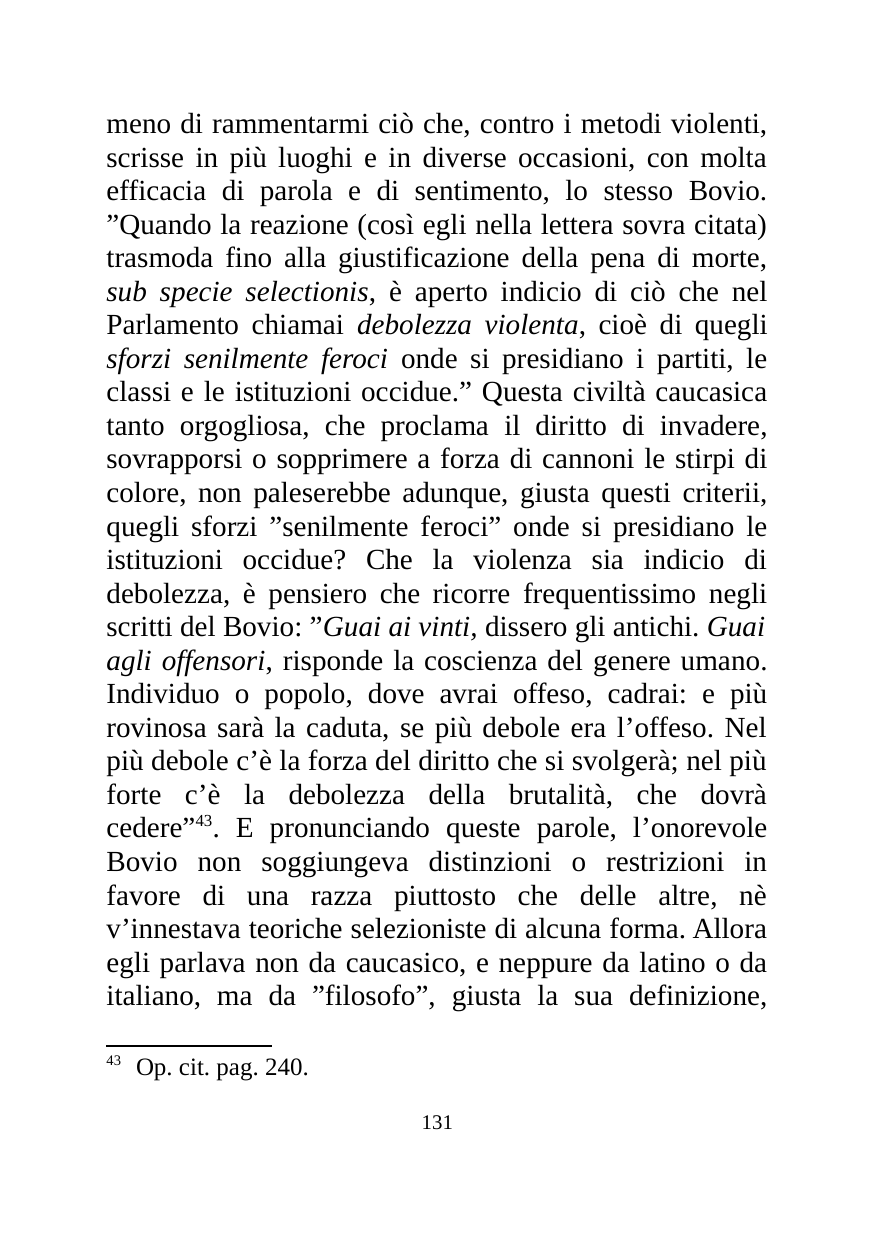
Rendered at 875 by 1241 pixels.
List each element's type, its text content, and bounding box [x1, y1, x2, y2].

text meno di rammentarmi ciò che, contro i metodi violenti, scrisse in più luoghi e in diverse occasioni, con molta efficacia di parola e di sentimento, lo stesso Bovio. ”Quando la reazione (così egli nella lettera sovra citata) trasmoda fino alla giustificazione della pena di morte, sub specie selectionis, è aperto indicio di ciò che nel Parlamento chiamai debolezza violenta, cioè di quegli sforzi senilmente feroci onde si presidiano i partiti, le classi e le istituzioni occidue.” Questa civiltà caucasica tanto orgogliosa, che proclama il diritto di invadere, sovrapporsi o sopprimere a forza di cannoni le stirpi di colore, non paleserebbe adunque, giusta questi criterii, quegli sforzi ”senilmente feroci” onde si presidiano le istituzioni occidue? Che la violenza sia indicio di debolezza, è pensiero che ricorre frequentissimo negli scritti del Bovio: ”Guai ai vinti, dissero gli antichi. Guai agli offensori, risponde la coscienza del genere umano. Individuo o popolo, dove avrai offeso, cadrai: e più rovinosa sarà la caduta, se più debole era l’offeso. Nel più debole c’è la forza del diritto che si svolgerà; nel più forte c’è la debolezza della brutalità, che dovrà cedere”. E pronunciando queste parole, l’onorevole Bovio non soggiungeva distinzioni o restrizioni in favore di una razza piuttosto che delle altre, nè v’innestava teoriche selezioniste di alcuna forma. Allora egli parlava non da caucasico, e neppure da latino o da italiano, ma da ”filosofo”, giusta la sua definizione, [106, 106, 768, 1012]
text Op. cit. pag. 240. [106, 1052, 768, 1080]
